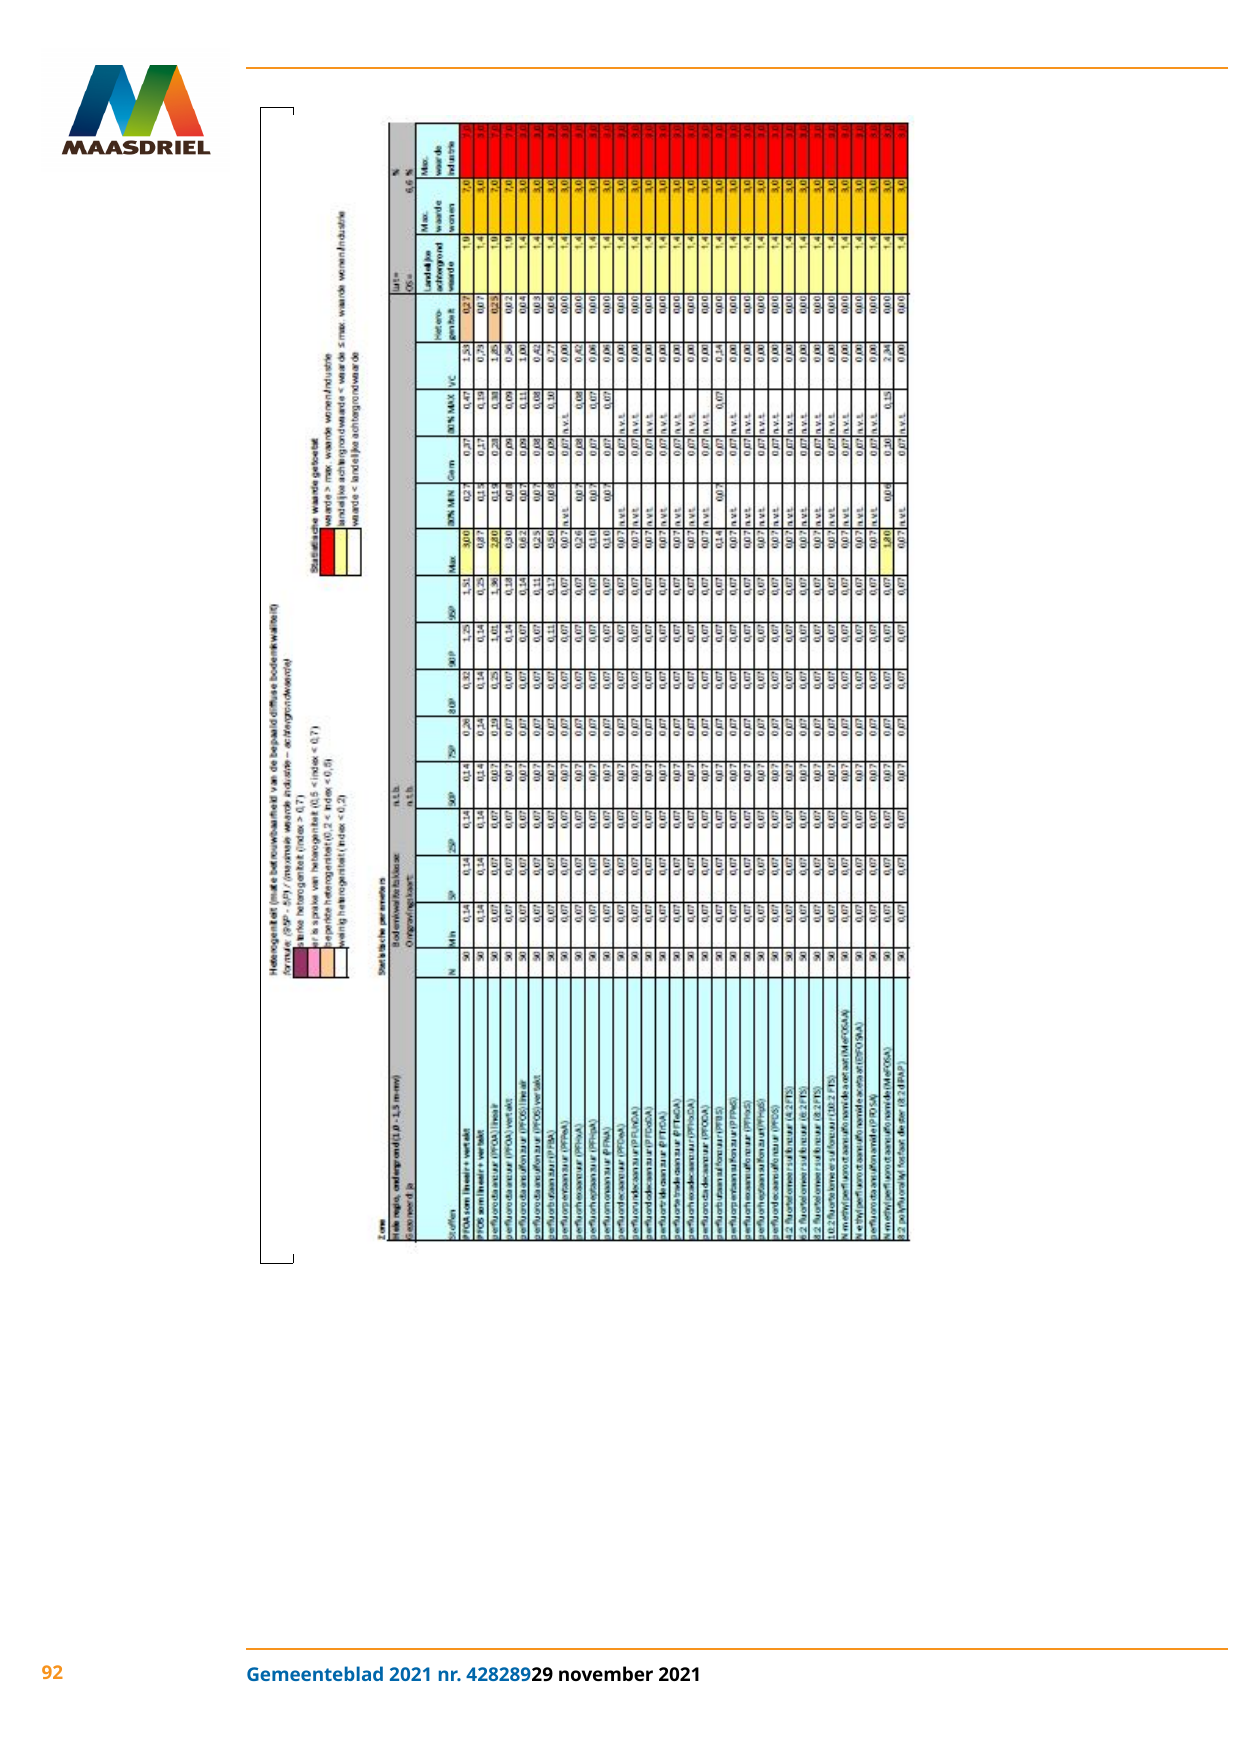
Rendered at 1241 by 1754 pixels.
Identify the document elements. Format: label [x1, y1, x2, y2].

picture [41, 47, 231, 172]
picture [268, 115, 915, 1254]
